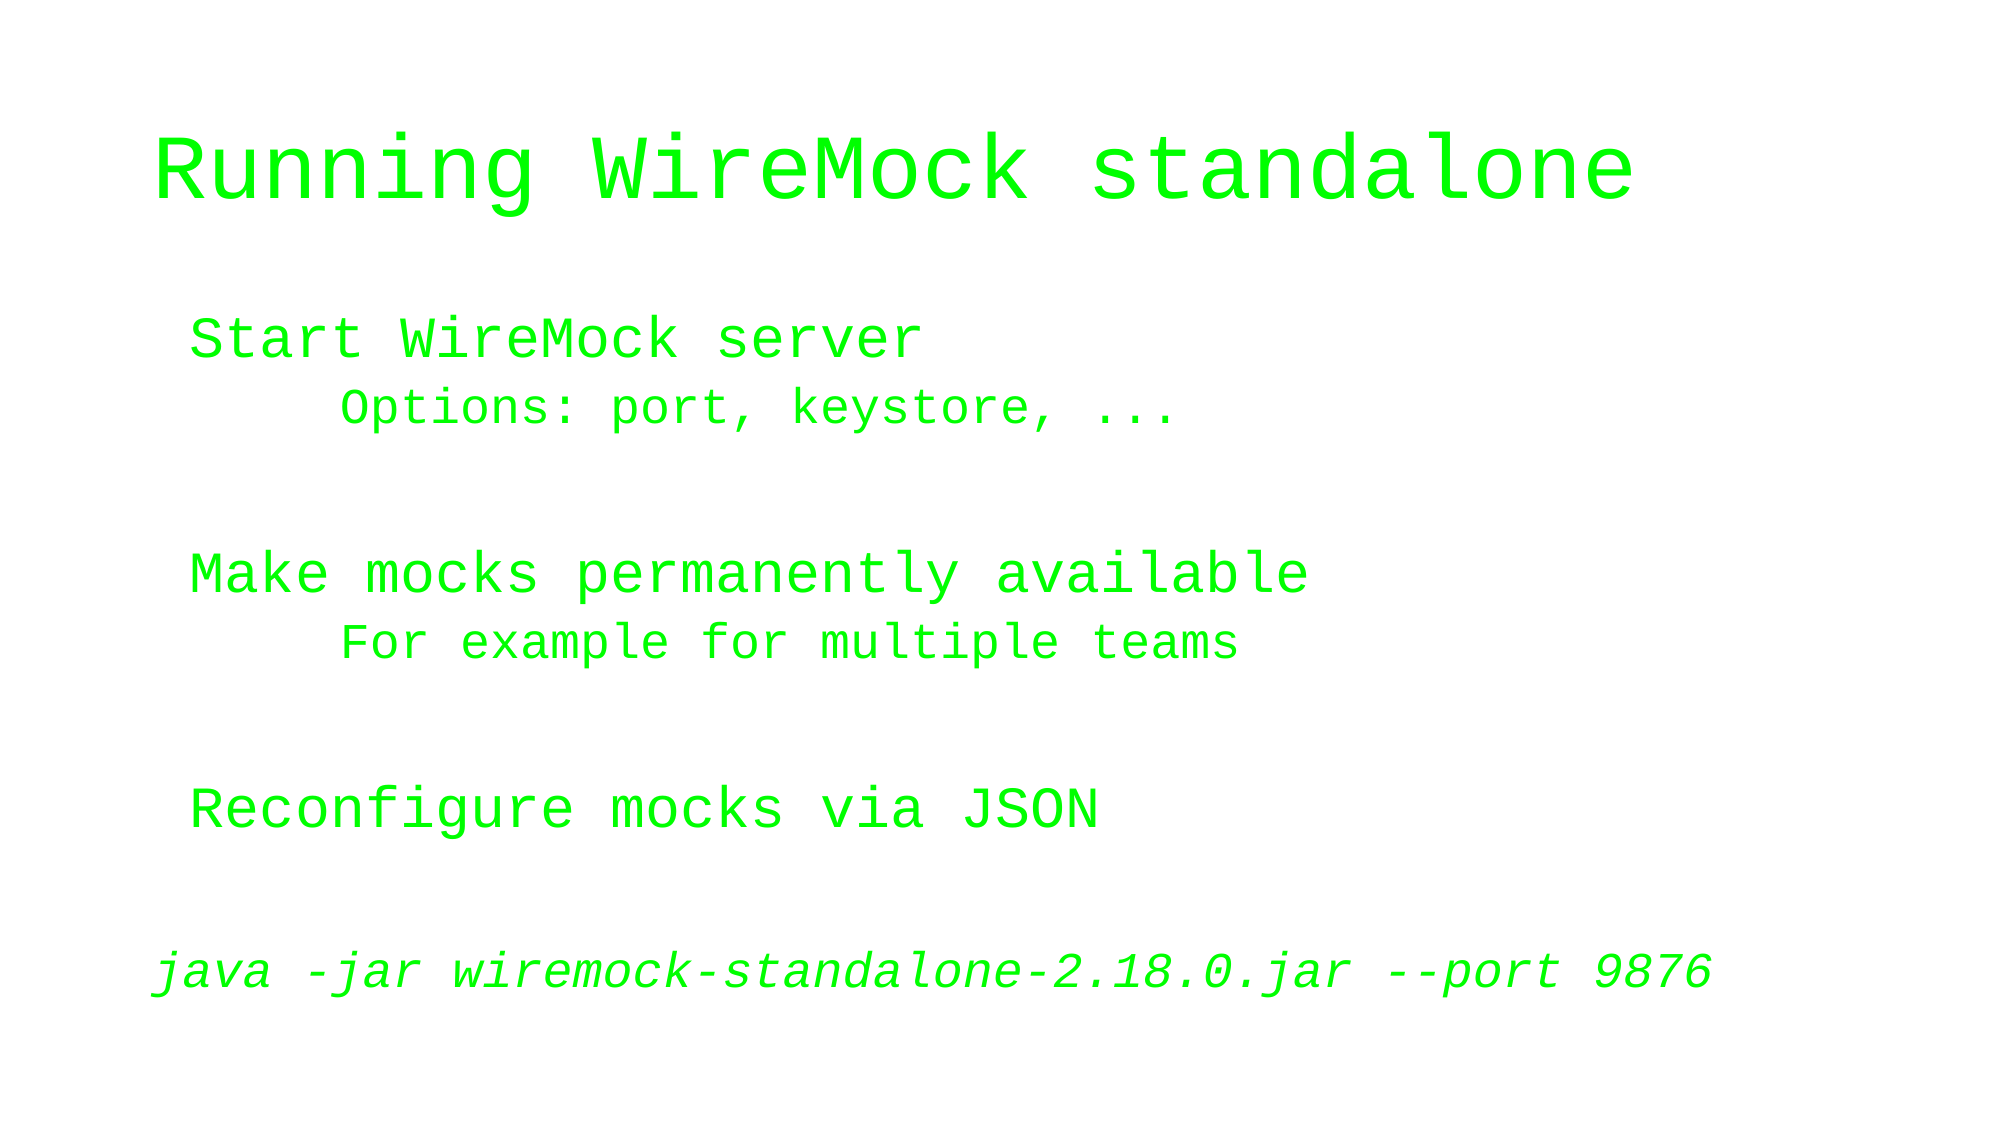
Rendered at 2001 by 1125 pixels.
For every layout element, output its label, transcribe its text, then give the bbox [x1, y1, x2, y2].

list Start WireMock server Options: port, keystore, ... Make mocks permanently available For example for multiple teams Reconfigure mocks via JSON java -jar wiremock-standalone-2.18.0.jar --port 9876 [137, 299, 1966, 1014]
title Running WireMock standalone [137, 59, 1863, 278]
